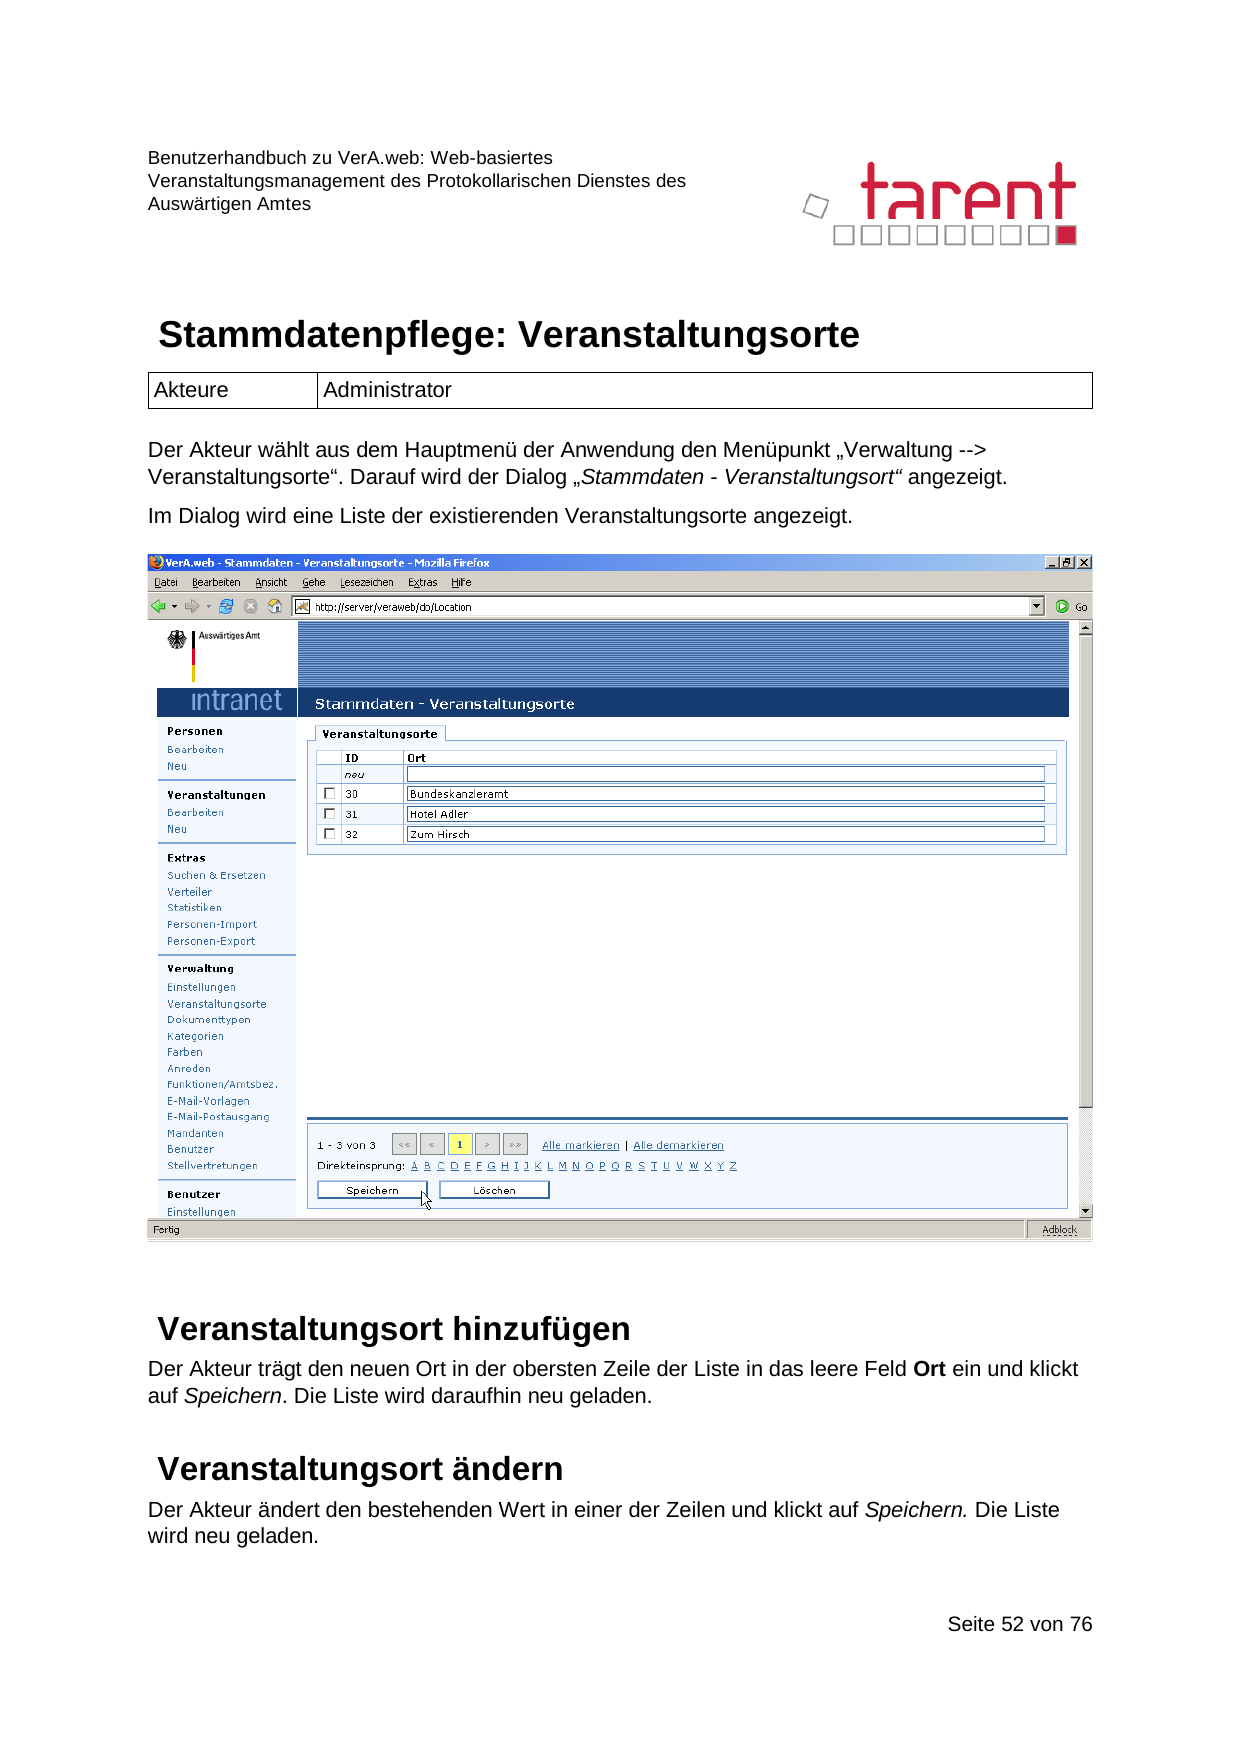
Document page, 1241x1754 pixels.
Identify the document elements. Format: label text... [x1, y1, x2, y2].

subtitle Veranstaltungsort hinzufügen [148, 1309, 1092, 1347]
picture [147, 554, 1093, 1242]
subtitle Veranstaltungsort ändern [148, 1449, 1092, 1487]
text Der Akteur ändert den bestehenden Wert in einer der Zeilen und klickt auf Speichern. Die Liste wird neu geladen. [148, 1497, 1092, 1548]
table_header Akteure [149, 373, 317, 408]
picture [790, 151, 1091, 255]
table_header Administrator [318, 373, 1092, 408]
text Der Akteur wählt aus dem Hauptmenü der Anwendung den Menüpunkt „Verwaltung --> Veranstaltungsorte“. Darauf wird der Dialog „Stammdaten - Veranstaltungsort“ angezeigt. [148, 410, 1092, 488]
text Im Dialog wird eine Liste der existierenden Veranstaltungsorte angezeigt. [148, 503, 1092, 554]
subtitle Stammdatenpflege: Veranstaltungsorte [148, 313, 1092, 355]
text Der Akteur trägt den neuen Ort in der obersten Zeile der Liste in das leere Feld Ort ein und klickt auf Speichern. Die Liste wird daraufhin neu geladen. [148, 1357, 1092, 1408]
